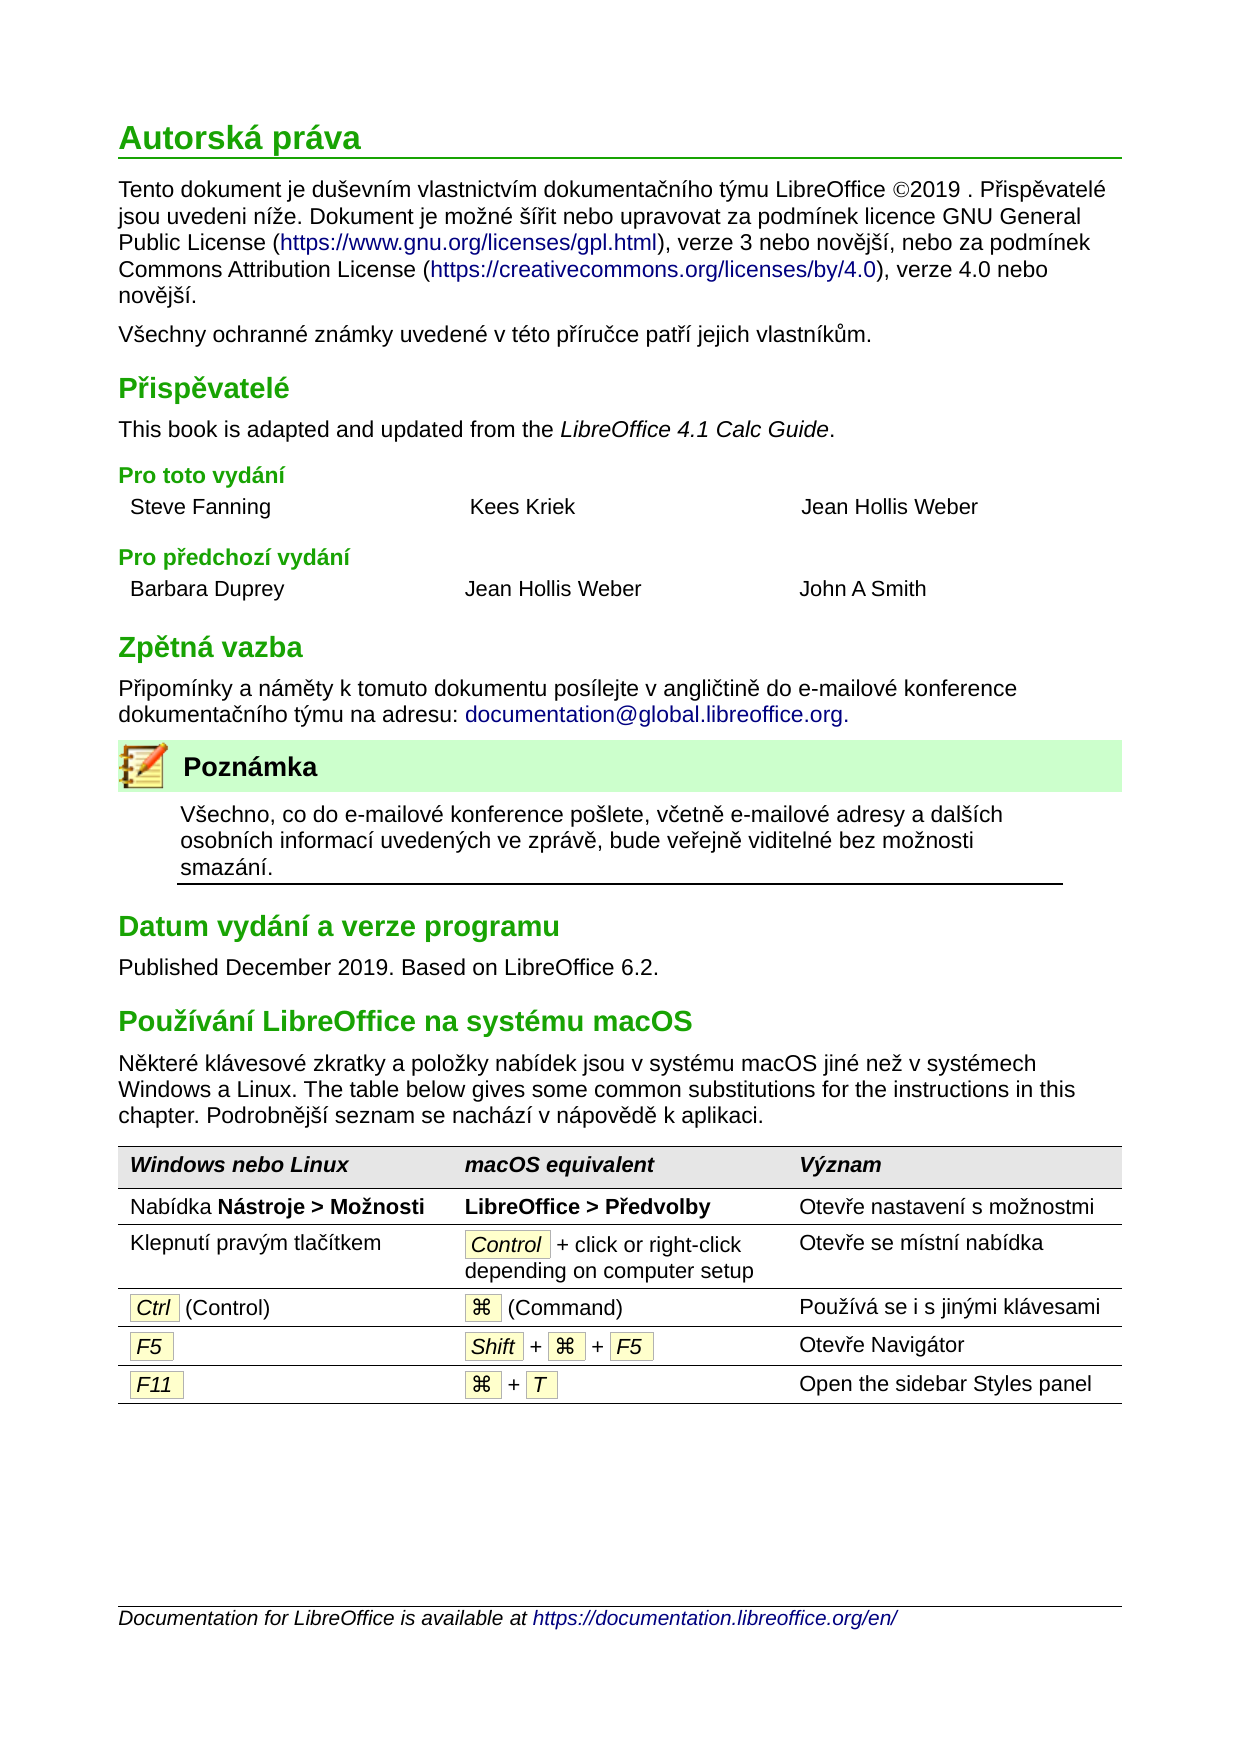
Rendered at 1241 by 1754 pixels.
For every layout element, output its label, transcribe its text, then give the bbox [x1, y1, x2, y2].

text Všechny ochranné známky uvedené v této příručce patří jejich vlastníkům. [118, 321, 1122, 347]
table_header Jean Hollis Weber [789, 494, 1122, 524]
table_cell Open the sidebar Styles panel [787, 1366, 1122, 1403]
text This book is adapted and updated from the LibreOffice 4.1 Calc Guide. [118, 416, 1122, 442]
subtitle Datum vydání a verze programu [118, 909, 1122, 942]
table_cell F5 [118, 1327, 453, 1365]
table_cell ⌘ + T [453, 1366, 787, 1403]
table_header macOS equivalent [453, 1147, 787, 1188]
subtitle Pro toto vydání [118, 462, 1122, 488]
table_cell LibreOffice > Předvolby [453, 1189, 787, 1224]
subtitle Zpětná vazba [118, 629, 1122, 663]
table_cell Control + click or right-click depending on computer setup [453, 1225, 787, 1288]
subtitle Přispěvatelé [118, 371, 1122, 404]
subtitle Pro předchozí vydání [118, 544, 1122, 570]
text Published December 2019. Based on LibreOffice 6.2. [118, 954, 1122, 981]
table_cell Otevře Navigátor [787, 1327, 1122, 1365]
text Tento dokument je duševním vlastnictvím dokumentačního týmu LibreOffice ©2019 . Přispěvatelé jsou uvedeni níže. Dokument je možné šířit nebo upravovat za podmínek licence GNU General Public License (https://www.gnu.org/licenses/gpl.html), verze 3 nebo novější, nebo za podmínek Commons Attribution License (https://creativecommons.org/licenses/by/4.0), verze 4.0 nebo novější. [118, 176, 1122, 308]
table_cell Shift + ⌘ + F5 [453, 1327, 787, 1365]
text Připomínky a náměty k tomuto dokumentu posílejte v angličtině do e-mailové konference dokumentačního týmu na adresu: documentation@global.libreoffice.org. [118, 675, 1122, 728]
subtitle Používání LibreOffice na systému macOS [118, 1004, 1122, 1038]
table_cell Otevře nastavení s možnostmi [787, 1189, 1122, 1224]
table_header Barbara Duprey [118, 576, 453, 606]
picture [119, 741, 170, 792]
text Některé klávesové zkratky a položky nabídek jsou v systému macOS jiné než v systémech Windows a Linux. The table below gives some common substitutions for the instructions in this chapter. Podrobnější seznam se nachází v nápovědě k aplikaci. [118, 1049, 1122, 1129]
subtitle Autorská práva [118, 118, 1122, 157]
table_header Steve Fanning [118, 494, 458, 524]
table_cell ⌘ (Command) [453, 1289, 787, 1326]
table_cell Nabídka Nástroje > Možnosti [118, 1189, 453, 1224]
table_cell F11 [118, 1366, 453, 1403]
table_cell Klepnutí pravým tlačítkem [118, 1225, 453, 1288]
table_header John A Smith [788, 576, 1122, 606]
table_header Kees Kriek [458, 494, 789, 524]
subtitle Poznámka [118, 740, 1122, 792]
table_cell Používá se i s jinými klávesami [787, 1289, 1122, 1326]
text Všechno, co do e-mailové konference pošlete, včetně e-mailové adresy a dalších osobních informací uvedených ve zprávě, bude veřejně viditelné bez možnosti smazání. [177, 798, 1063, 883]
table_header Význam [787, 1147, 1122, 1188]
table_cell Ctrl (Control) [118, 1289, 453, 1326]
table_header Windows nebo Linux [118, 1147, 453, 1188]
table_cell Otevře se místní nabídka [787, 1225, 1122, 1288]
table_header Jean Hollis Weber [453, 576, 787, 606]
